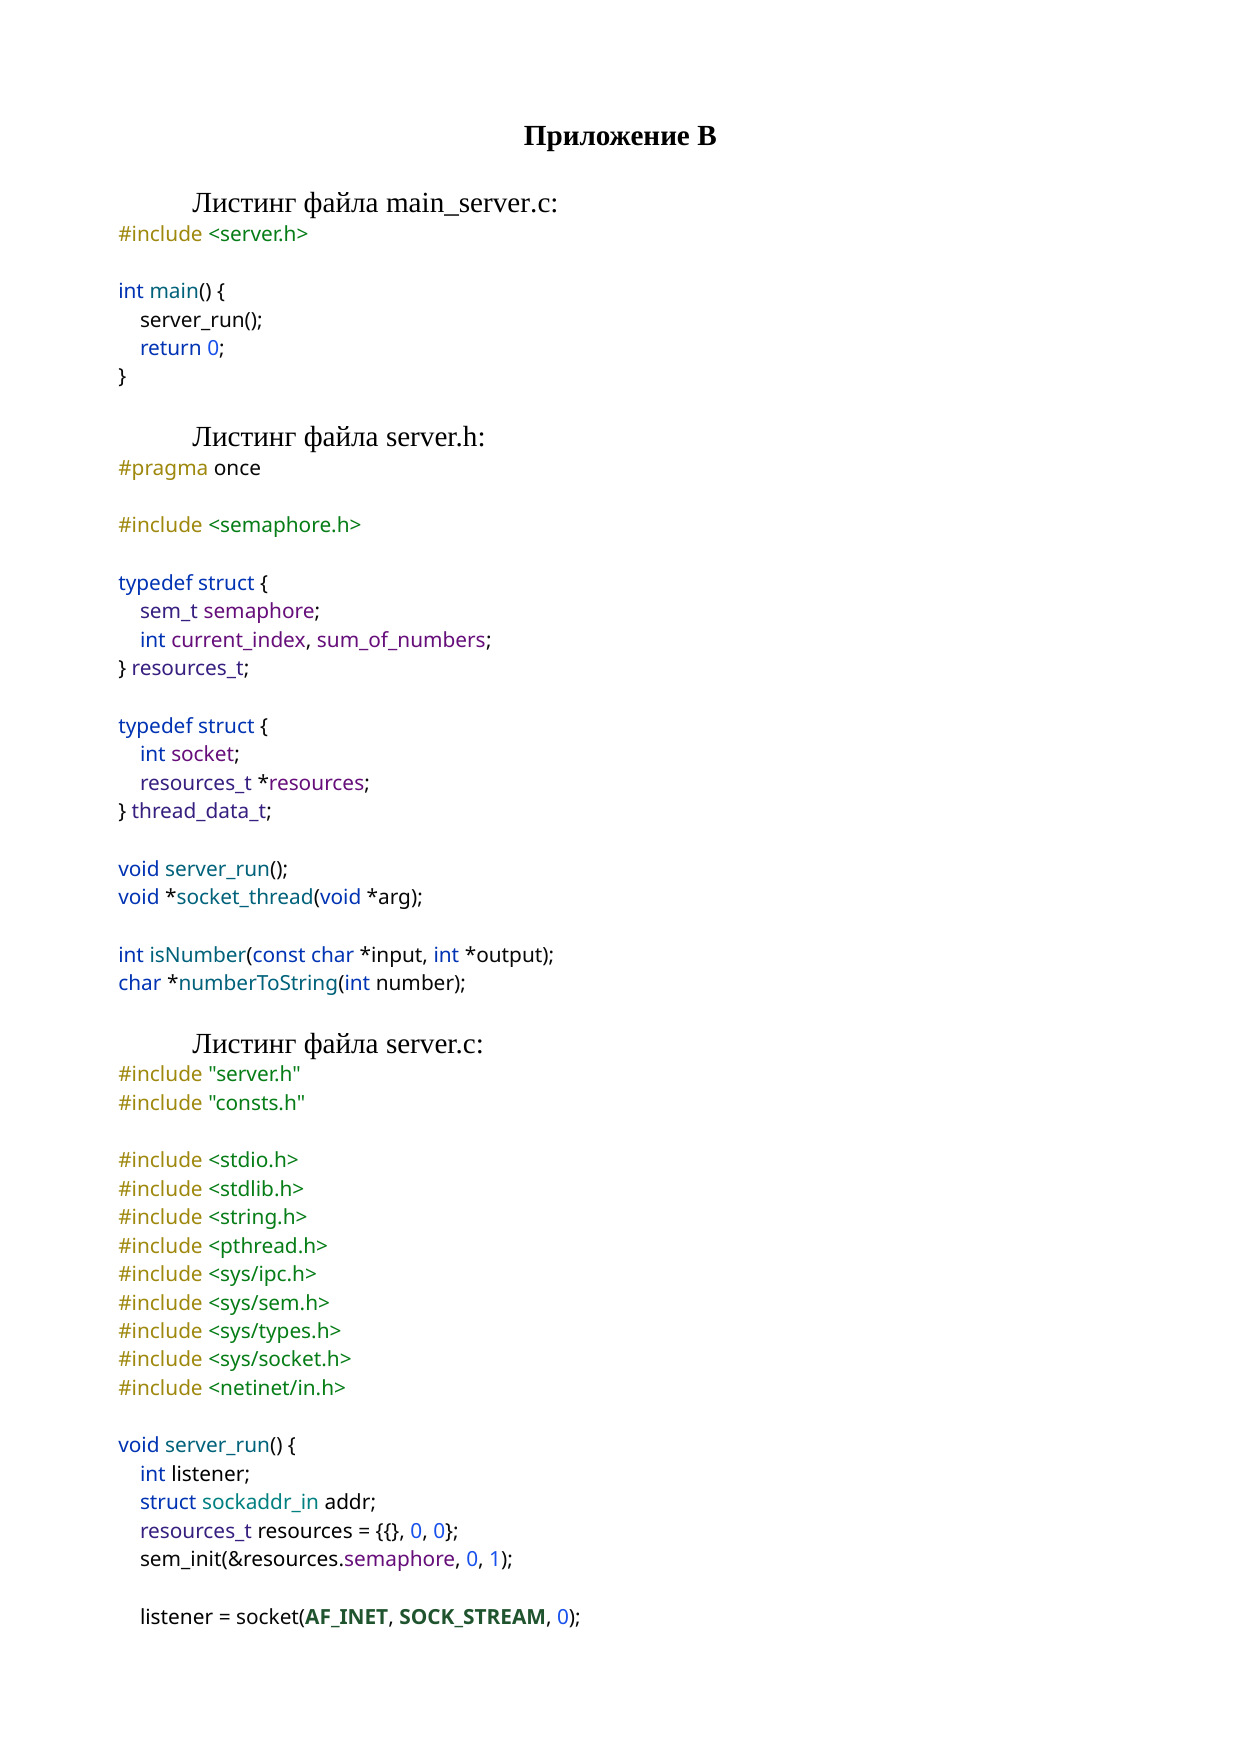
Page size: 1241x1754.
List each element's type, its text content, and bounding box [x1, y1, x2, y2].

text Листинг файла server.c: [118, 1026, 1122, 1059]
text Листинг файла main_server.c: [118, 185, 1122, 219]
text #pragma once #include <semaphore.h> typedef struct { sem_t semaphore; int current_index, sum_of_numbers; } resources_t; typedef struct { int socket; resources_t *resources; } thread_data_t; void server_run(); void *socket_thread(void *arg); int isNumber(const char *input, int *output); char *numberToString(int number); [118, 453, 1122, 997]
text #include <server.h> int main() { server_run(); return 0; } [118, 219, 1122, 390]
text Приложение В [118, 118, 1122, 152]
text Листинг файла server.h: [118, 419, 1122, 453]
text #include "server.h" #include "consts.h" #include <stdio.h> #include <stdlib.h> #include <string.h> #include <pthread.h> #include <sys/ipc.h> #include <sys/sem.h> #include <sys/types.h> #include <sys/socket.h> #include <netinet/in.h> void server_run() { int listener; struct sockaddr_in addr; resources_t resources = {{}, 0, 0}; sem_init(&resources.semaphore, 0, 1); listener = socket(AF_INET, SOCK_STREAM, 0); [118, 1059, 1122, 1630]
